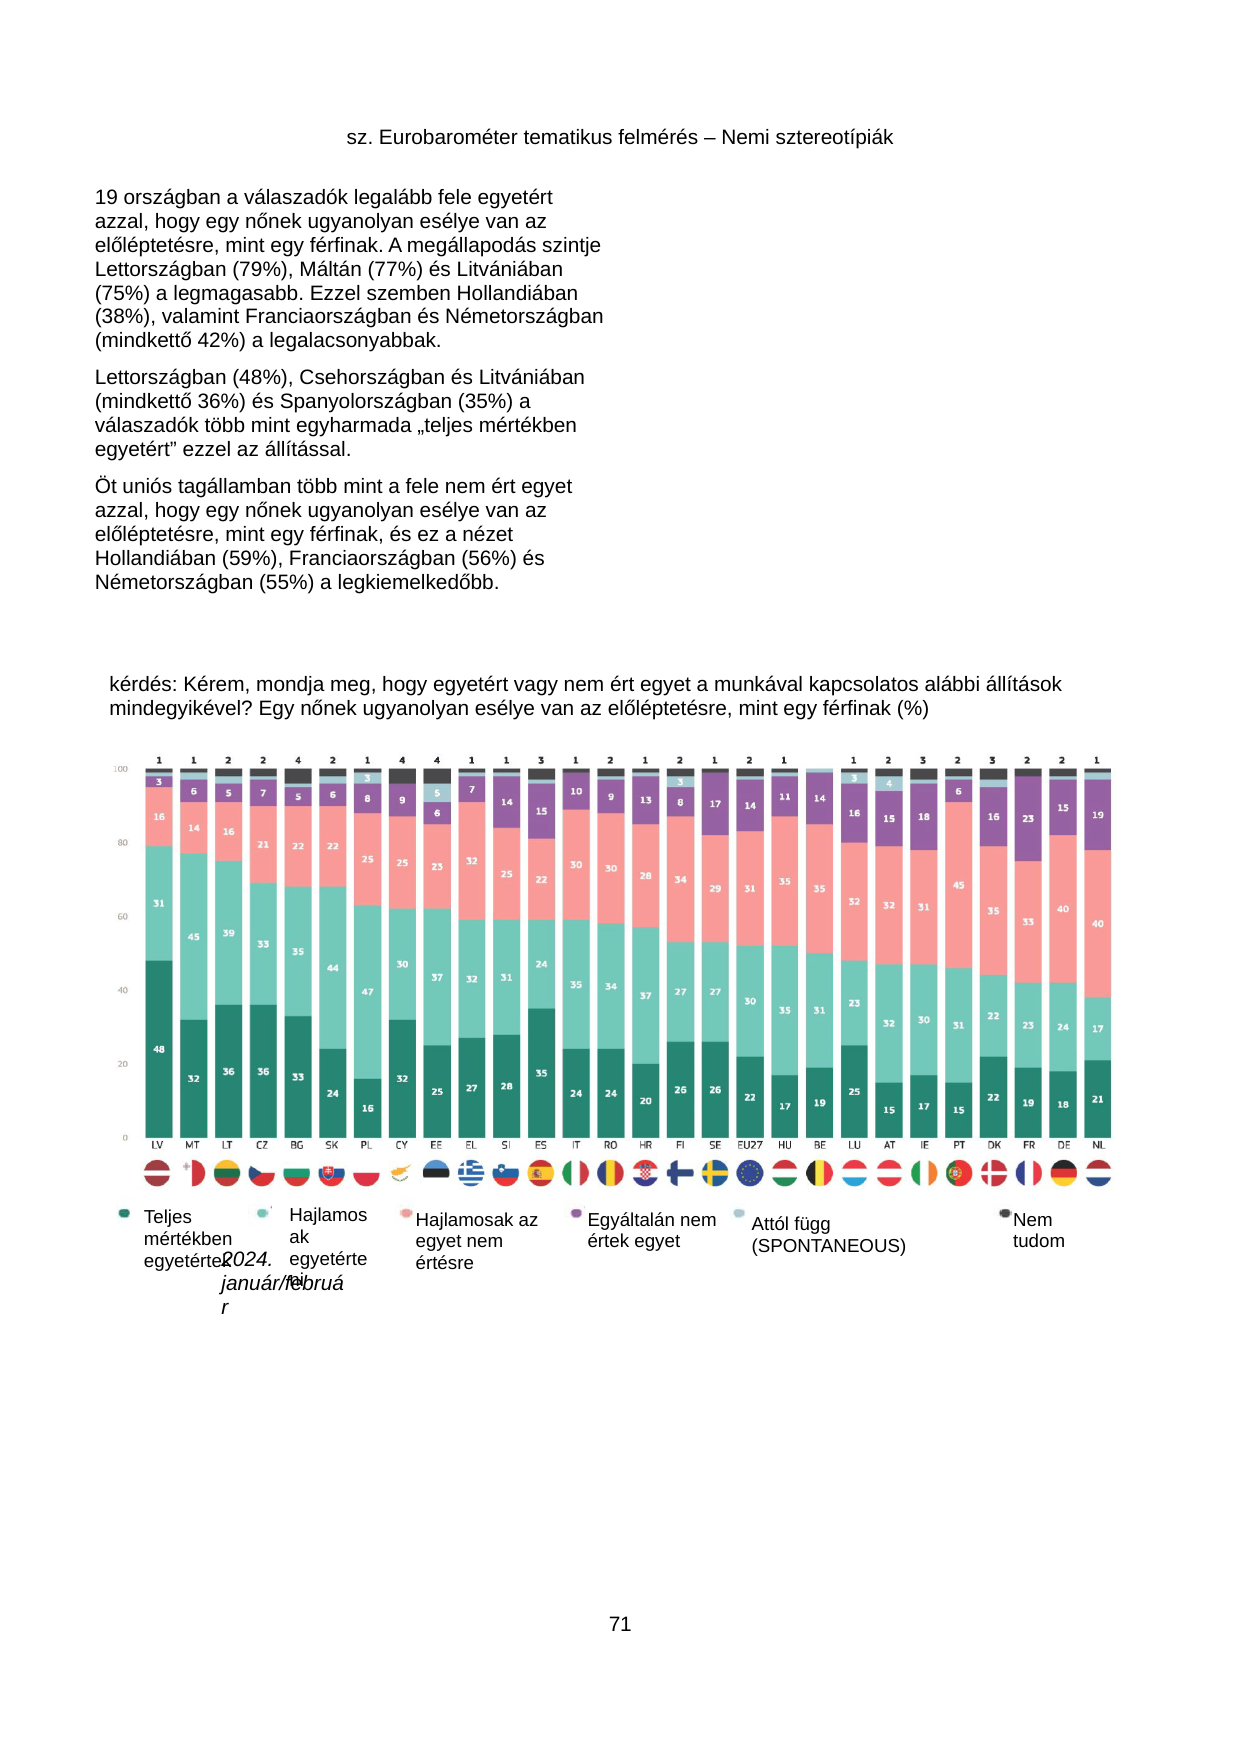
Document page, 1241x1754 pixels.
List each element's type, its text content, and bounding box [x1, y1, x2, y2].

picture [106, 752, 1122, 1190]
text 19 országban a válaszadók legalább fele egyetért azzal, hogy egy nőnek ugyanolyan esélye van az előléptetésre, mint egy férfinak. A megállapodás szintje Lettországban (79%), Máltán (77%) és Litvániában (75%) a legmagasabb. Ezzel szemben Hollandiában (38%), valamint Franciaországban és Németországban (mindkettő 42%) a legalacsonyabbak. [94, 184, 605, 352]
picture [112, 1191, 1012, 1228]
text Lettországban (48%), Csehországban és Litvániában (mindkettő 36%) és Spanyolországban (35%) a válaszadók több mint egyharmada „teljes mértékben egyetért” ezzel az állítással. [94, 365, 605, 461]
text Öt uniós tagállamban több mint a fele nem ért egyet azzal, hogy egy nőnek ugyanolyan esélye van az előléptetésre, mint egy férfinak, és ez a nézet Hollandiában (59%), Franciaországban (56%) és Németországban (55%) a legkiemelkedőbb. [94, 474, 605, 594]
